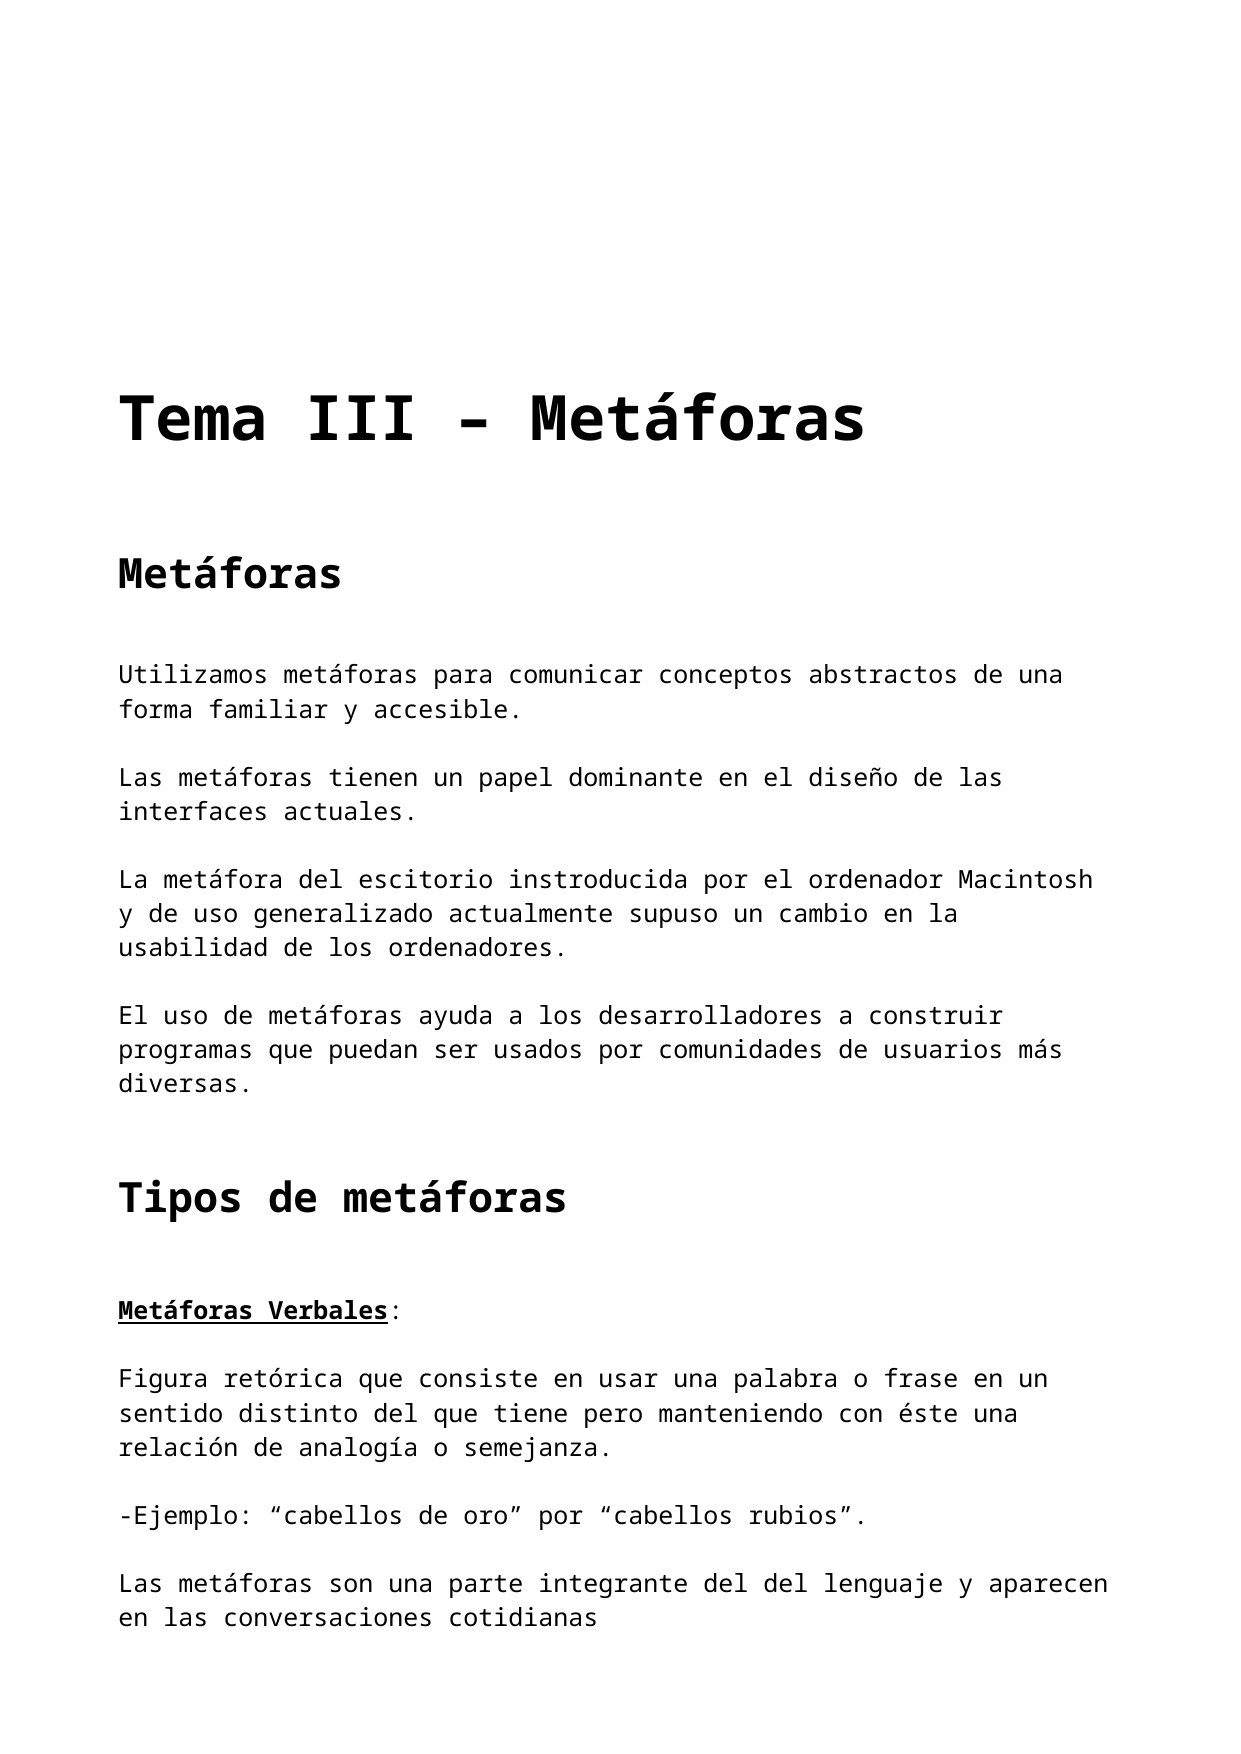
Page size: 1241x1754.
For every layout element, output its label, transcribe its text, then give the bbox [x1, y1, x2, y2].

text Tipos de metáforas [118, 1168, 1122, 1225]
text Figura retórica que consiste en usar una palabra o frase en un sentido distinto del que tiene pero manteniendo con éste una relación de analogía o semejanza. [118, 1361, 1122, 1463]
text Las metáforas tienen un papel dominante en el diseño de las interfaces actuales. [118, 759, 1122, 827]
text La metáfora del escitorio instroducida por el ordenador Macintosh y de uso generalizado actualmente supuso un cambio en la usabilidad de los ordenadores. [118, 862, 1122, 964]
text Las metáforas son una parte integrante del del lenguaje y aparecen en las conversaciones cotidianas [118, 1566, 1122, 1634]
text Utilizamos metáforas para comunicar conceptos abstractos de una forma familiar y accesible. [118, 657, 1122, 725]
text -Ejemplo: “cabellos de oro” por “cabellos rubios”. [118, 1497, 1122, 1531]
text Metáforas Verbales: [118, 1293, 1122, 1327]
text Metáforas [118, 544, 1122, 600]
text El uso de metáforas ayuda a los desarrolladores a construir programas que puedan ser usados por comunidades de usuarios más diversas. [118, 998, 1122, 1100]
text Tema III – Metáforas [118, 373, 1122, 458]
